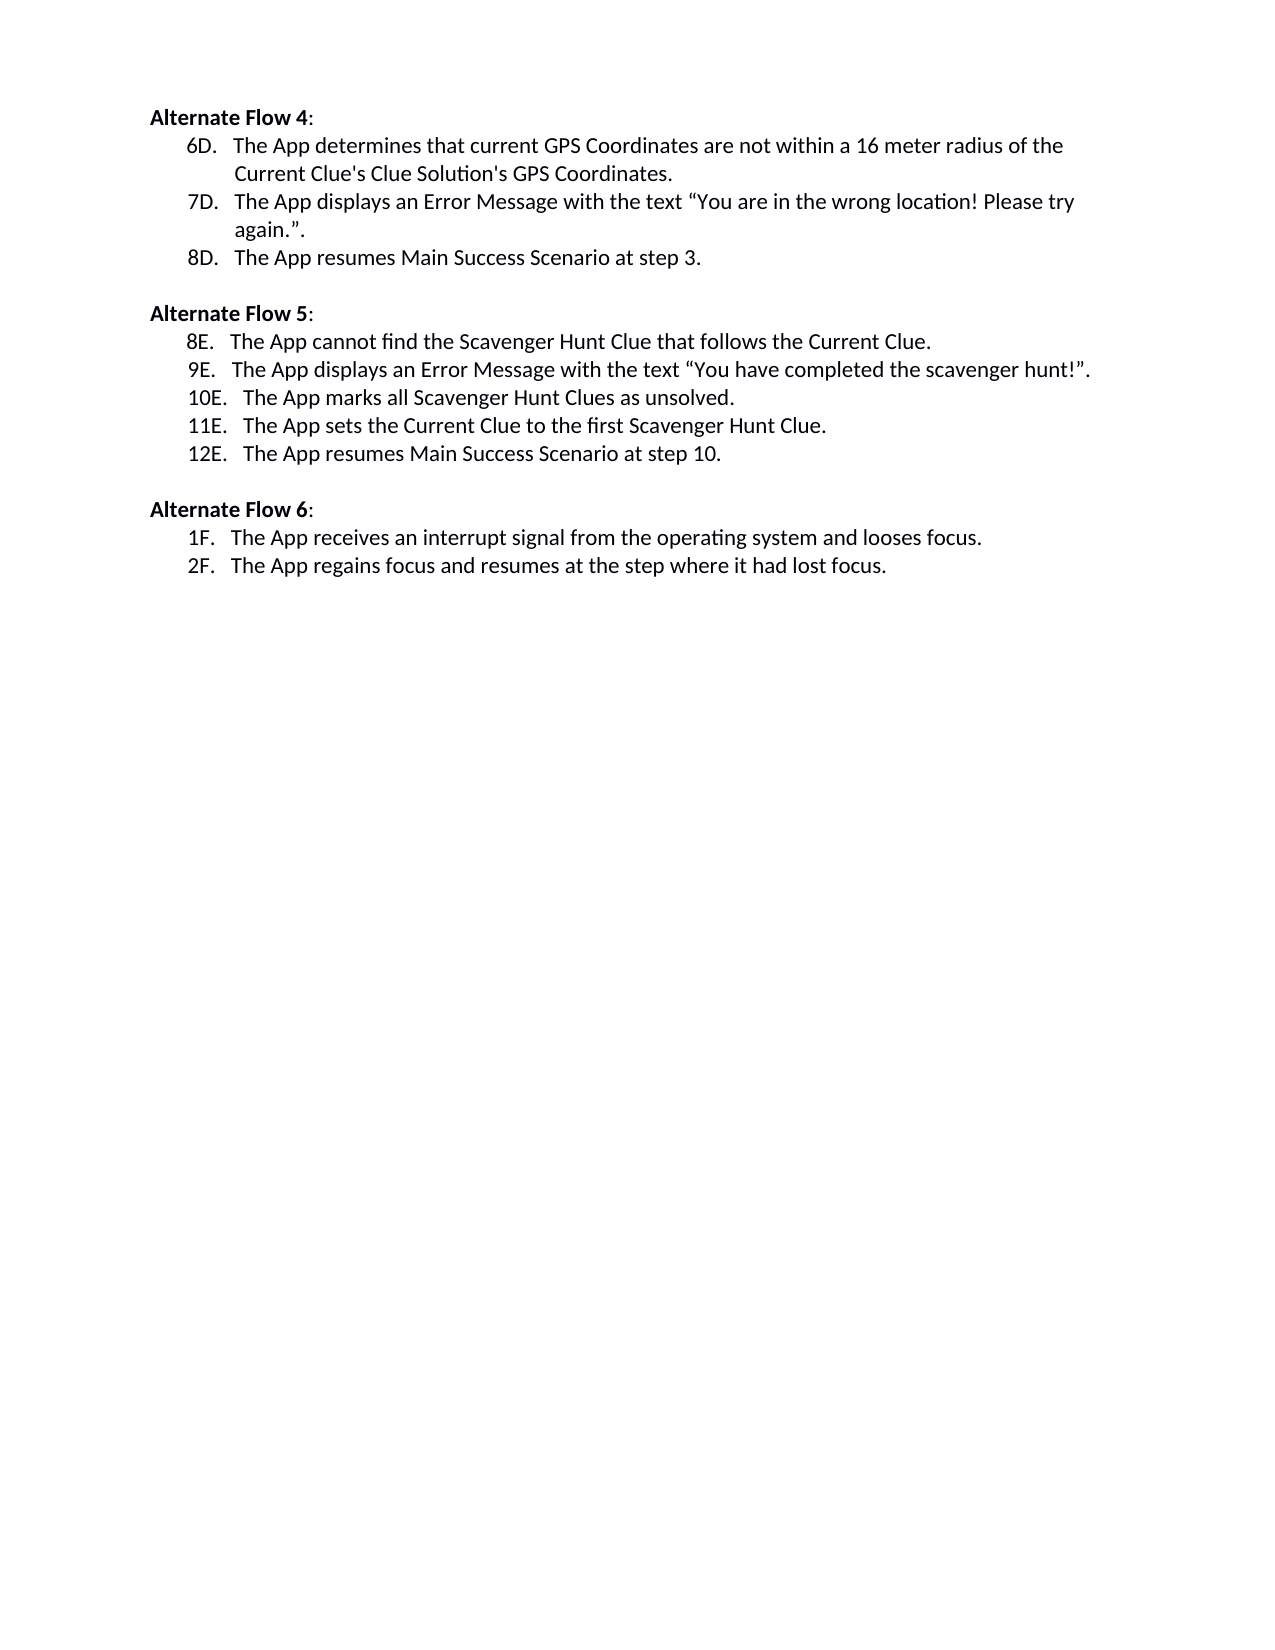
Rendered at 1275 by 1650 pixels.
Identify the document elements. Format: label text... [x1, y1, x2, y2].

text 8E. The App cannot find the Scavenger Hunt Clue that follows the Current Clue. [150, 327, 1125, 355]
text 8D. The App resumes Main Success Scenario at step 3. [187, 243, 1125, 271]
text 10E. The App marks all Scavenger Hunt Clues as unsolved. [187, 383, 1125, 411]
text 9E. The App displays an Error Message with the text “You have completed the scavenger hunt!”. [187, 355, 1125, 383]
text Alternate Flow 6: [150, 495, 1125, 523]
text 12E. The App resumes Main Success Scenario at step 10. [187, 439, 1125, 467]
text 7D. The App displays an Error Message with the text “You are in the wrong location! Please try again.”. [187, 187, 1125, 243]
text Alternate Flow 5: [150, 299, 1125, 327]
text 1F. The App receives an interrupt signal from the operating system and looses focus. [187, 523, 1125, 551]
text 6D. The App determines that current GPS Coordinates are not within a 16 meter radius of the Current Clue's Clue Solution's GPS Coordinates. [150, 131, 1125, 187]
text 2F. The App regains focus and resumes at the step where it had lost focus. [187, 551, 1125, 579]
text 11E. The App sets the Current Clue to the first Scavenger Hunt Clue. [187, 411, 1125, 439]
text Alternate Flow 4: [150, 103, 1125, 131]
